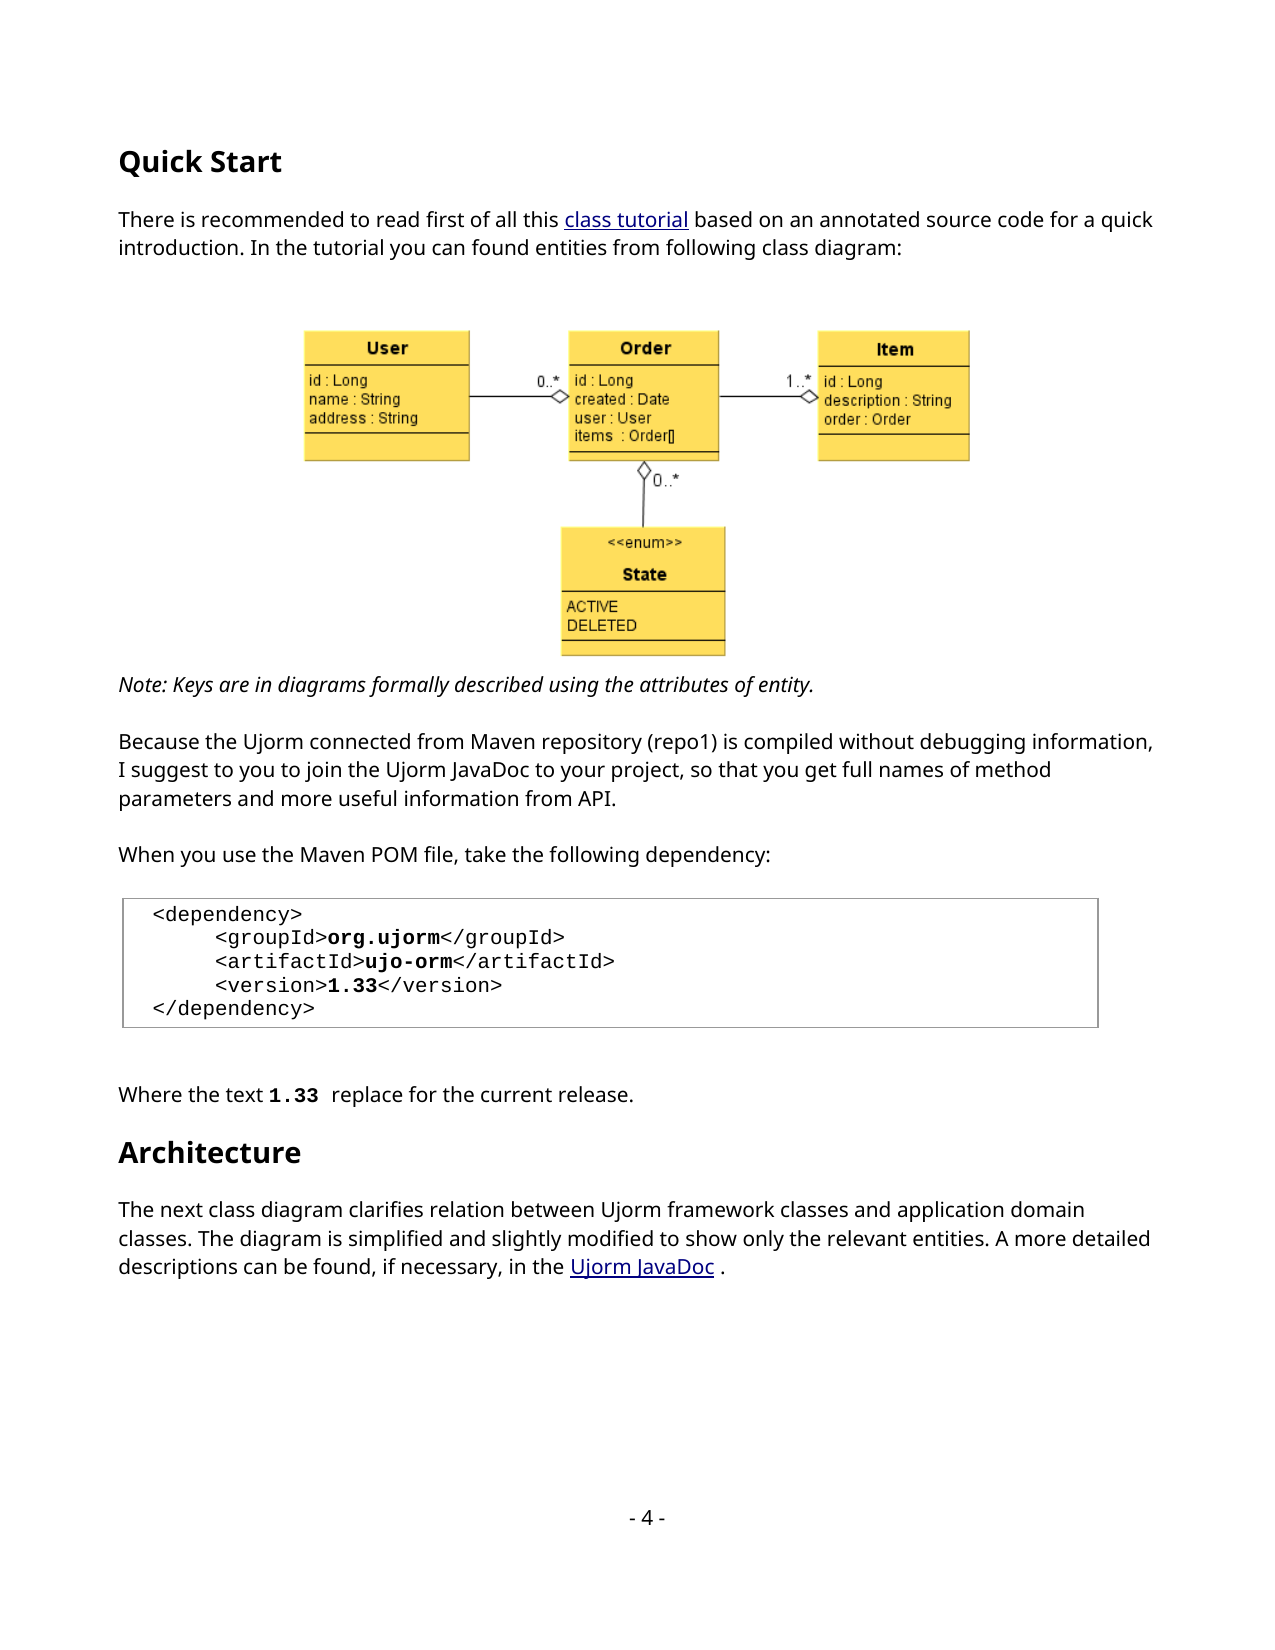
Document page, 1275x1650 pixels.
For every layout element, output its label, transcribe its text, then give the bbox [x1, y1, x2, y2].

picture [290, 318, 985, 670]
text Because the Ujorm connected from Maven repository (repo1) is compiled without debugging information, I suggest to you to join the Ujorm JavaDoc to your project, so that you get full names of method parameters and more useful information from API. [118, 727, 1157, 812]
text The next class diagram clarifies relation between Ujorm framework classes and application domain classes. The diagram is simplified and slightly modified to show only the relevant entities. A more detailed descriptions can be found, if necessary, in the Ujorm JavaDoc . [118, 1195, 1157, 1281]
text When you use the Maven POM file, take the following dependency: [118, 841, 1157, 869]
subtitle Architecture [118, 1132, 1157, 1172]
table_header <dependency> <groupId>org.ujorm</groupId> <artifactId>ujo-orm</artifactId> <version>1.33</version> </dependency> [124, 899, 1097, 1027]
text There is recommended to read first of all this class tutorial based on an annotated source code for a quick introduction. In the tutorial you can found entities from following class diagram: [118, 205, 1157, 262]
subtitle Quick Start [118, 142, 1157, 181]
text Note: Keys are in diagrams formally described using the attributes of entity. [118, 670, 1157, 698]
text Where the text 1.33 replace for the current release. [118, 1080, 1157, 1109]
